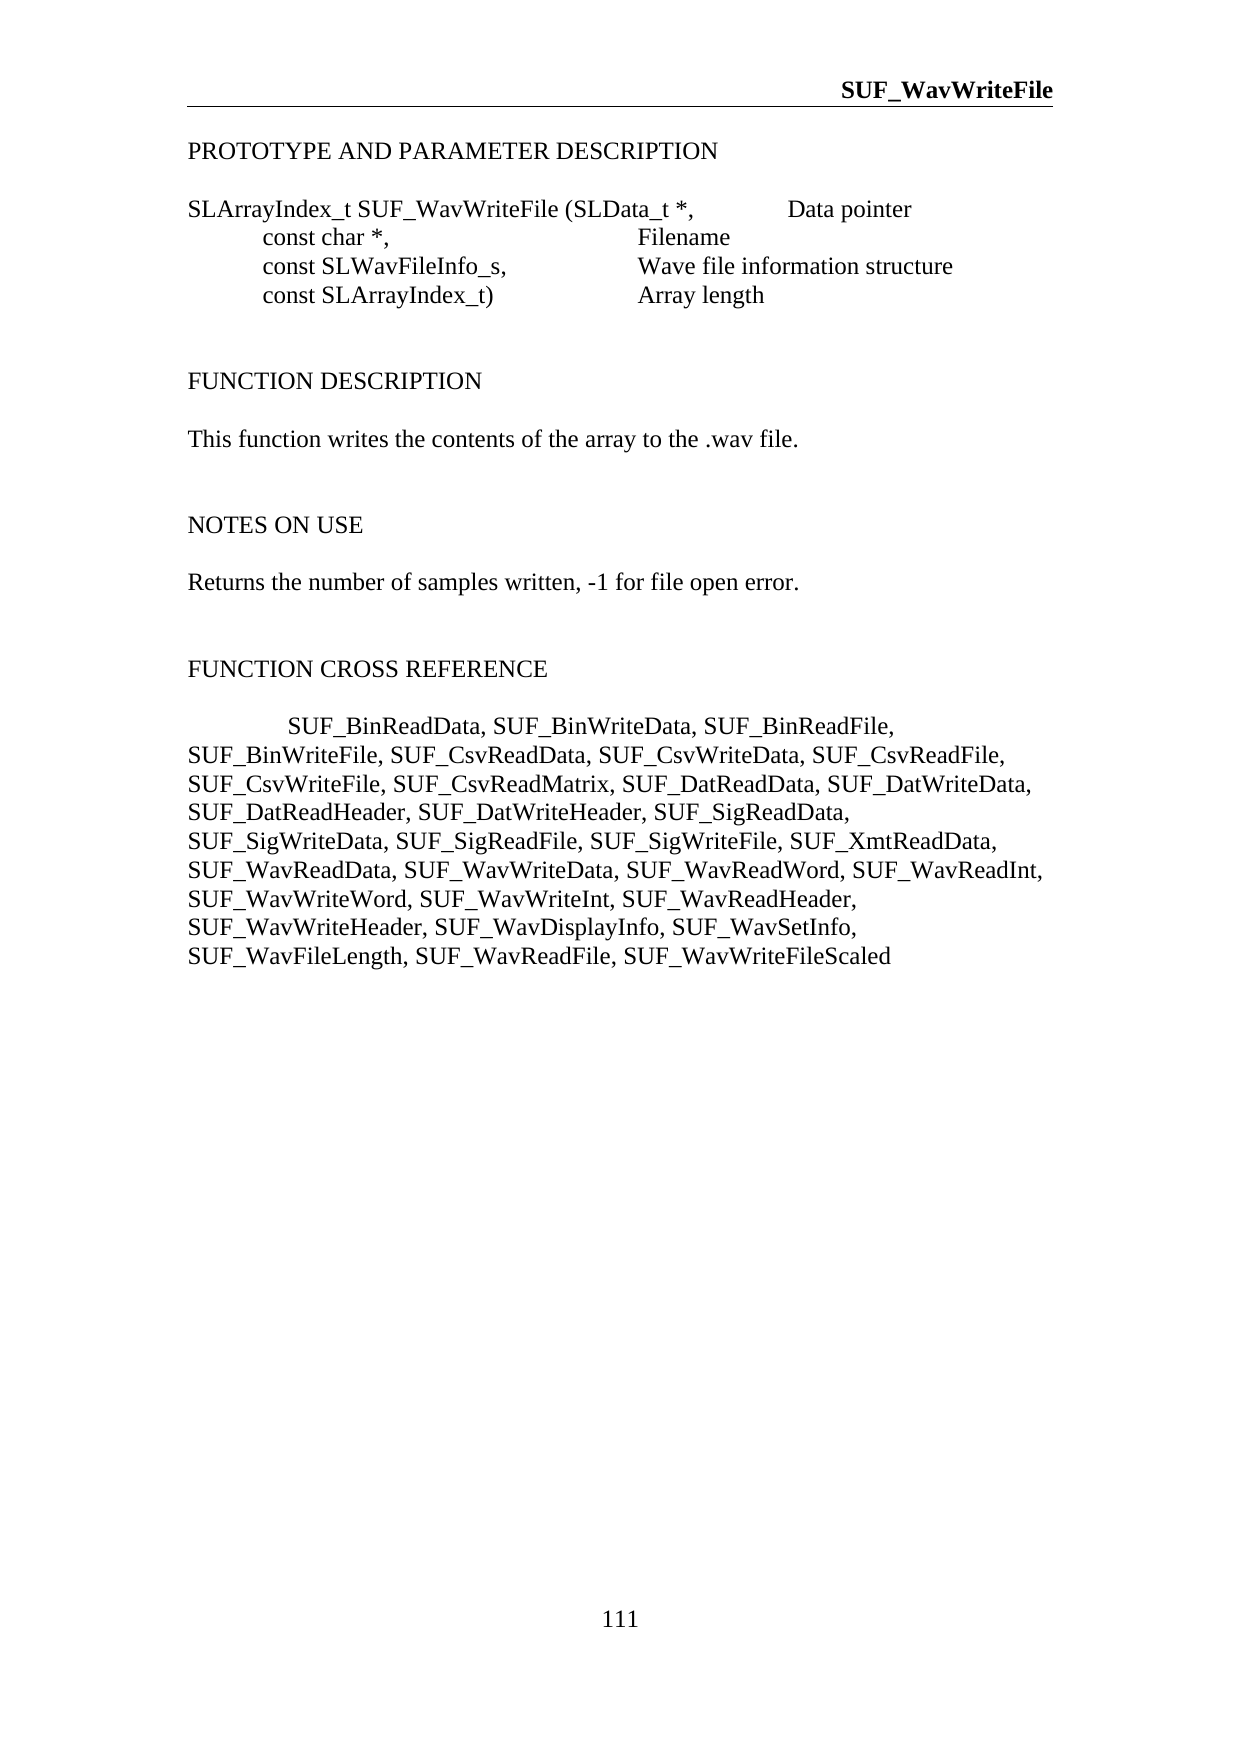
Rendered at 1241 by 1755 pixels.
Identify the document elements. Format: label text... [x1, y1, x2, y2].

text const SLWavFileInfo_s, Wave file information structure [187, 251, 1053, 280]
text const SLArrayIndex_t) Array length [187, 280, 1053, 309]
text const char *, Filename [187, 222, 1053, 251]
text Returns the number of samples written, -1 for file open error. [187, 567, 1053, 596]
text This function writes the contents of the array to the .wav file. [187, 424, 1053, 452]
text SLArrayIndex_t SUF_WavWriteFile (SLData_t *, Data pointer [187, 194, 1053, 222]
text PROTOTYPE AND PARAMETER DESCRIPTION [187, 136, 1053, 165]
text NOTES ON USE [187, 510, 1053, 539]
subtitle SUF_WavWriteFile [187, 75, 1053, 106]
text FUNCTION CROSS REFERENCE [187, 654, 1053, 682]
text SUF_BinReadData, SUF_BinWriteData, SUF_BinReadFile, SUF_BinWriteFile, SUF_CsvReadData, SUF_CsvWriteData, SUF_CsvReadFile, SUF_CsvWriteFile, SUF_CsvReadMatrix, SUF_DatReadData, SUF_DatWriteData, SUF_DatReadHeader, SUF_DatWriteHeader, SUF_SigReadData, SUF_SigWriteData, SUF_SigReadFile, SUF_SigWriteFile, SUF_XmtReadData, SUF_WavReadData, SUF_WavWriteData, SUF_WavReadWord, SUF_WavReadInt, SUF_WavWriteWord, SUF_WavWriteInt, SUF_WavReadHeader, SUF_WavWriteHeader, SUF_WavDisplayInfo, SUF_WavSetInfo, SUF_WavFileLength, SUF_WavReadFile, SUF_WavWriteFileScaled [187, 711, 1053, 970]
text FUNCTION DESCRIPTION [187, 366, 1053, 395]
